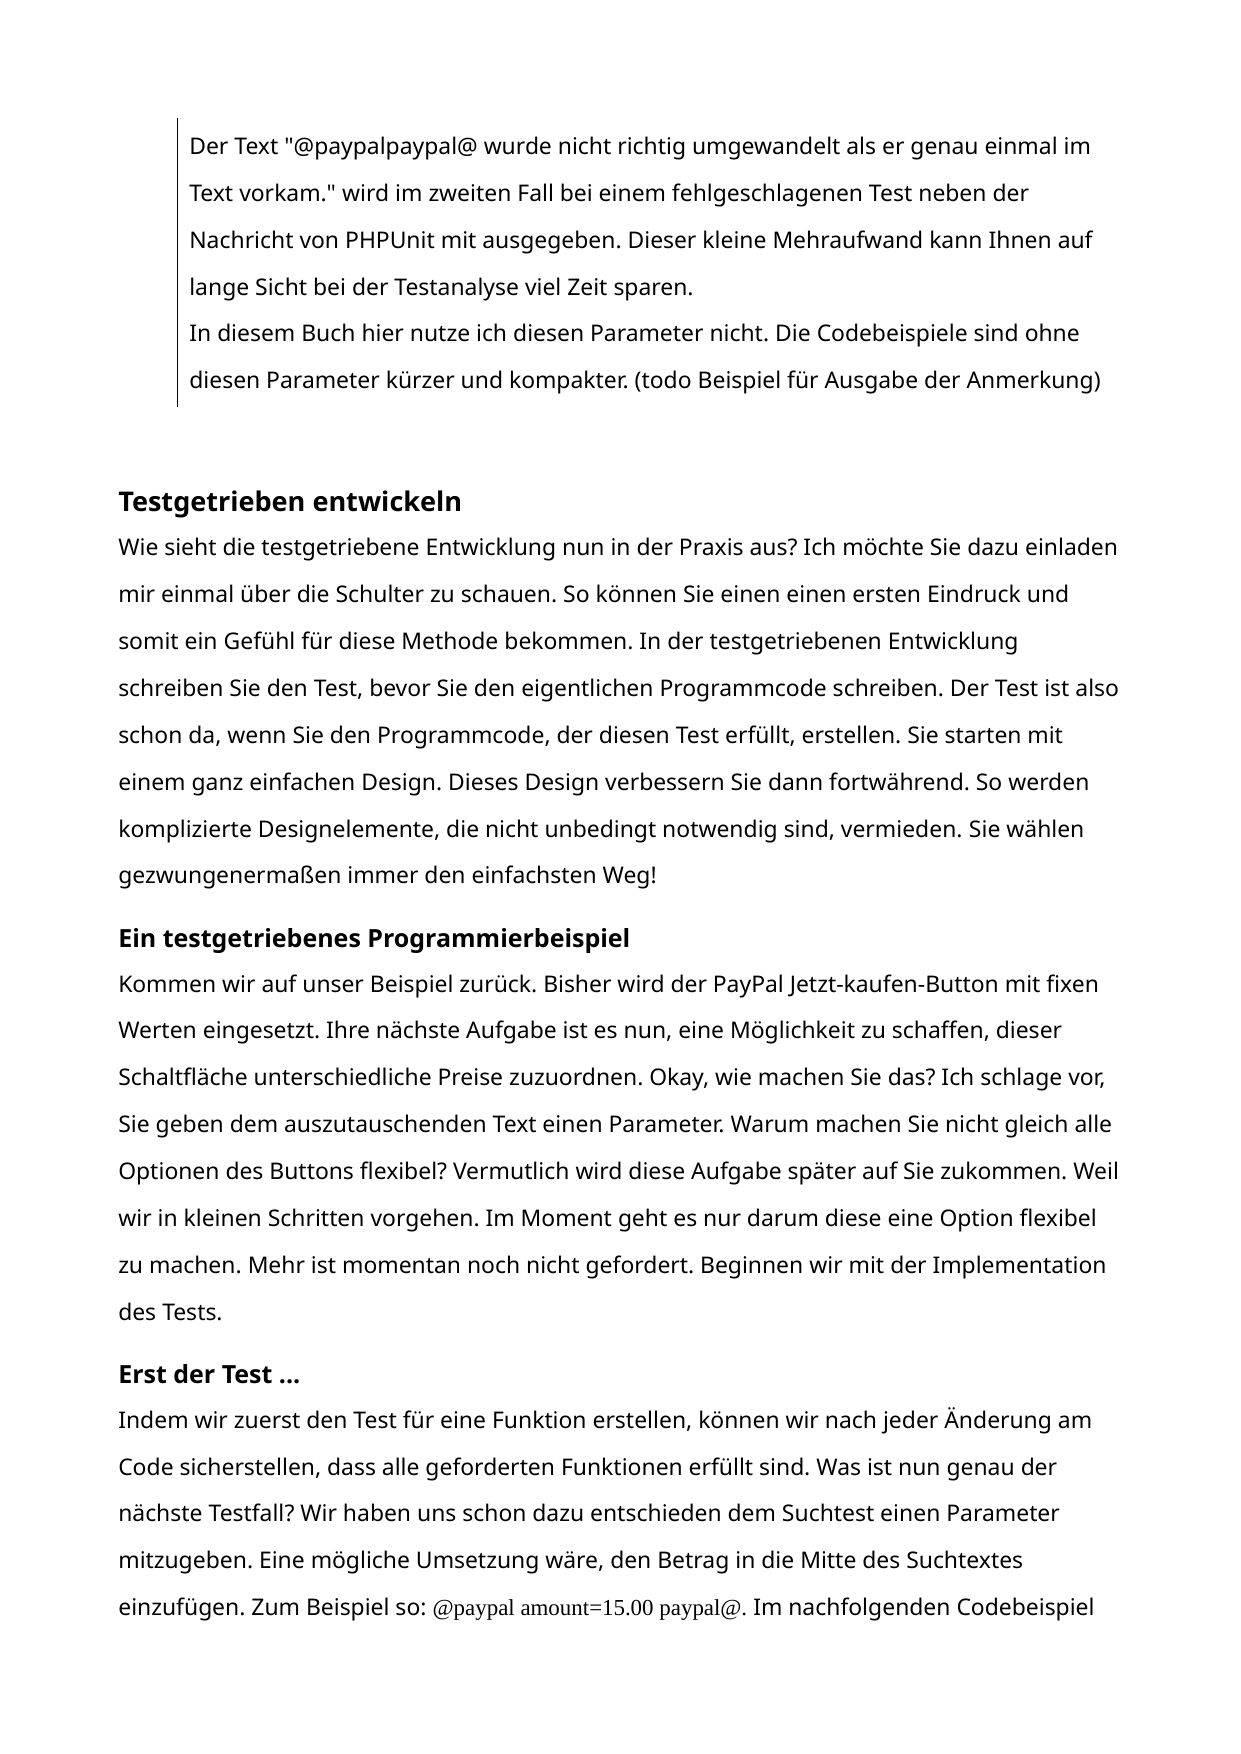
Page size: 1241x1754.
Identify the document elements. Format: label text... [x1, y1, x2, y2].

subtitle Testgetrieben entwickeln [118, 482, 1122, 519]
subtitle Erst der Test ... [118, 1357, 1122, 1391]
text Indem wir zuerst den Test für eine Funktion erstellen, können wir nach jeder Änderung am Code sicherstellen, dass alle geforderten Funktionen erfüllt sind. Was ist nun genau der nächste Testfall? Wir haben uns schon dazu entschieden dem Suchtest einen Parameter mitzugeben. Eine mögliche Umsetzung wäre, den Betrag in die Mitte des Suchtextes einzufügen. Zum Beispiel so: @paypal amount=15.00 paypal@. Im nachfolgenden Codebeispiel [118, 1404, 1122, 1622]
text Kommen wir auf unser Beispiel zurück. Bisher wird der PayPal Jetzt-kaufen-Button mit fixen Werten eingesetzt. Ihre nächste Aufgabe ist es nun, eine Möglichkeit zu schaffen, dieser Schaltfläche unterschiedliche Preise zuzuordnen. Okay, wie machen Sie das? Ich schlage vor, Sie geben dem auszutauschenden Text einen Parameter. Warum machen Sie nicht gleich alle Optionen des Buttons flexibel? Vermutlich wird diese Aufgabe später auf Sie zukommen. Weil wir in kleinen Schritten vorgehen. Im Moment geht es nur darum diese eine Option flexibel zu machen. Mehr ist momentan noch nicht gefordert. Beginnen wir mit der Implementation des Tests. [118, 967, 1122, 1327]
subtitle Ein testgetriebenes Programmierbeispiel [118, 921, 1122, 955]
text Wie sieht die testgetriebene Entwicklung nun in der Praxis aus? Ich möchte Sie dazu einladen mir einmal über die Schulter zu schauen. So können Sie einen einen ersten Eindruck und somit ein Gefühl für diese Methode bekommen. In der testgetriebenen Entwicklung schreiben Sie den Test, bevor Sie den eigentlichen Programmcode schreiben. Der Test ist also schon da, wenn Sie den Programmcode, der diesen Test erfüllt, erstellen. Sie starten mit einem ganz einfachen Design. Dieses Design verbessern Sie dann fortwährend. So werden komplizierte Designelemente, die nicht unbedingt notwendig sind, vermieden. Sie wählen gezwungenermaßen immer den einfachsten Weg! [118, 531, 1122, 891]
text Der Text "@paypalpaypal@ wurde nicht richtig umgewandelt als er genau einmal im Text vorkam." wird im zweiten Fall bei einem fehlgeschlagenen Test neben der Nachricht von PHPUnit mit ausgegeben. Dieser kleine Mehraufwand kann Ihnen auf lange Sicht bei der Testanalyse viel Zeit sparen. In diesem Buch hier nutze ich diesen Parameter nicht. Die Codebeispiele sind ohne diesen Parameter kürzer und kompakter. (todo Beispiel für Ausgabe der Anmerkung) [178, 118, 1122, 407]
